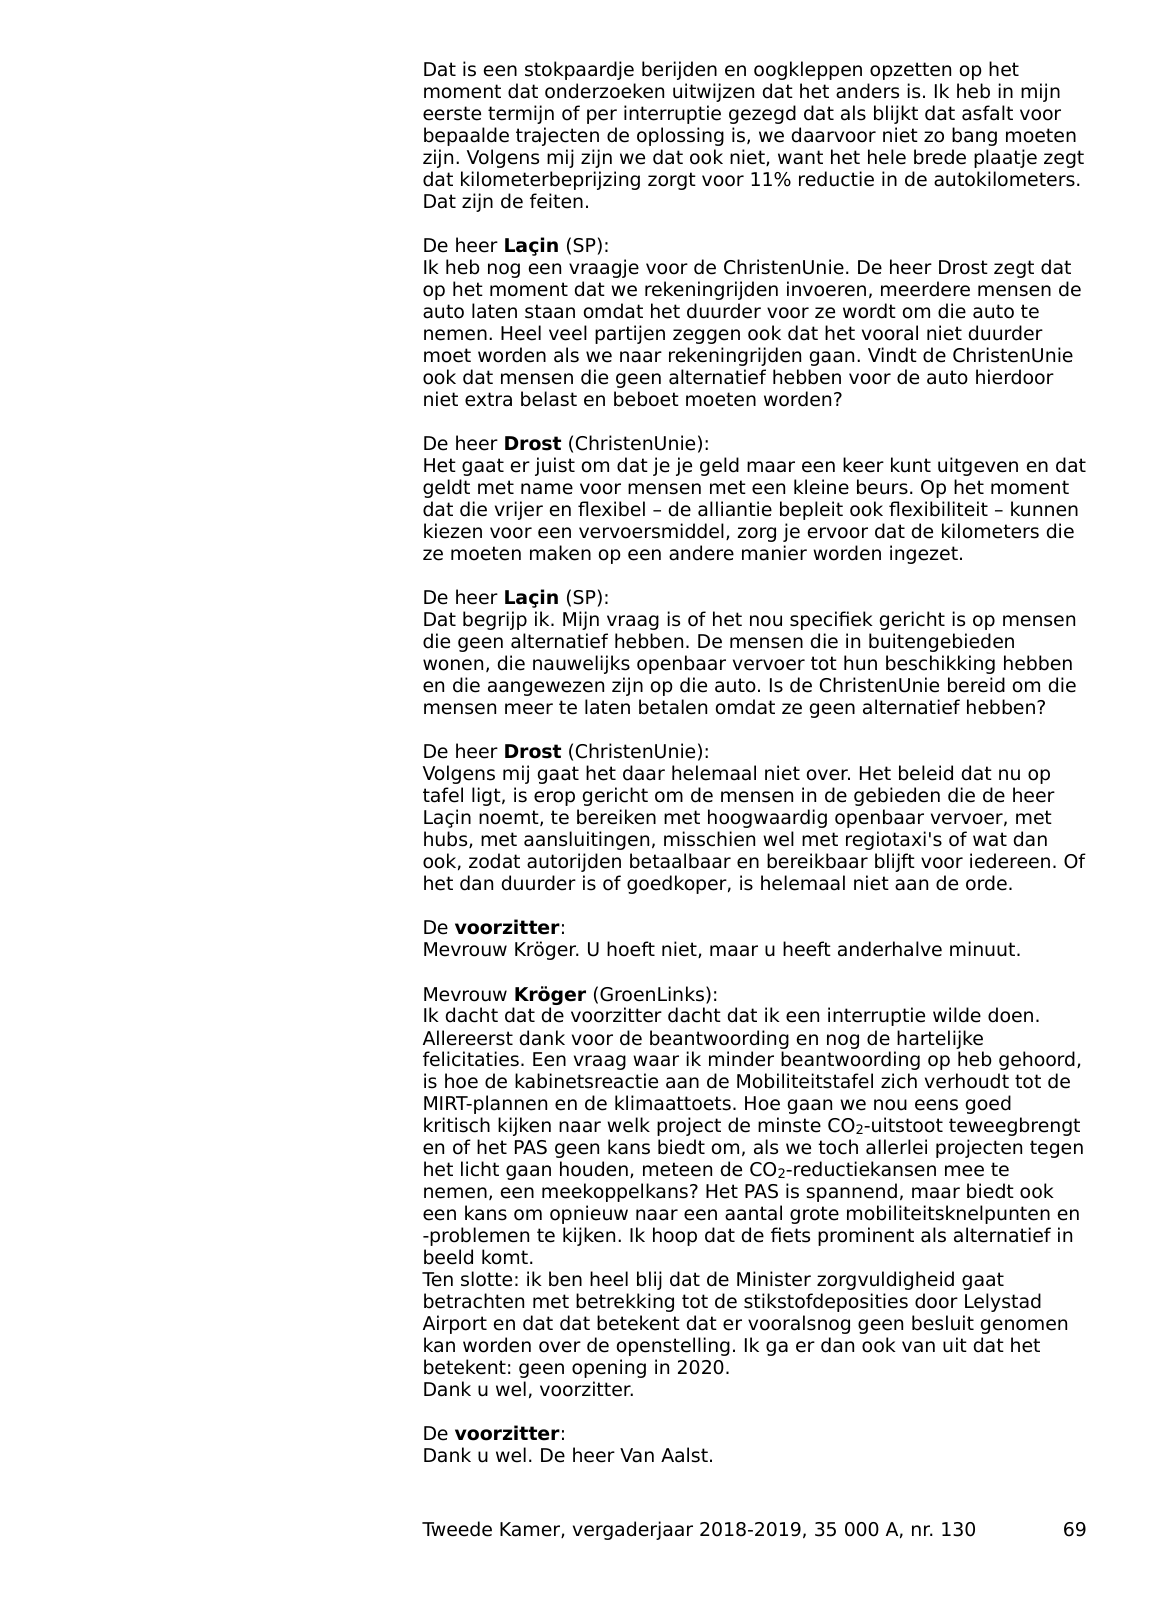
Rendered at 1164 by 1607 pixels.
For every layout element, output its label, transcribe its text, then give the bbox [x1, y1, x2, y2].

text Het gaat er juist om dat je je geld maar een keer kunt uitgeven en dat geldt met name voor mensen met een kleine beurs. Op het moment dat die vrijer en flexibel – de alliantie bepleit ook flexibiliteit – kunnen kiezen voor een vervoersmiddel, zorg je ervoor dat de kilometers die ze moeten maken op een andere manier worden ingezet. [422, 455, 1087, 565]
text De heer Laçin (SP): [422, 587, 1087, 609]
text Dat begrijp ik. Mijn vraag is of het nou specifiek gericht is op mensen die geen alternatief hebben. De mensen die in buitengebieden wonen, die nauwelijks openbaar vervoer tot hun beschikking hebben en die aangewezen zijn op die auto. Is de ChristenUnie bereid om die mensen meer te laten betalen omdat ze geen alternatief hebben? [422, 609, 1087, 719]
text Ik heb nog een vraagje voor de ChristenUnie. De heer Drost zegt dat op het moment dat we rekeningrijden invoeren, meerdere mensen de auto laten staan omdat het duurder voor ze wordt om die auto te nemen. Heel veel partijen zeggen ook dat het vooral niet duurder moet worden als we naar rekeningrijden gaan. Vindt de ChristenUnie ook dat mensen die geen alternatief hebben voor de auto hierdoor niet extra belast en beboet moeten worden? [422, 257, 1087, 411]
text Dat is een stokpaardje berijden en oogkleppen opzetten op het moment dat onderzoeken uitwijzen dat het anders is. Ik heb in mijn eerste termijn of per interruptie gezegd dat als blijkt dat asfalt voor bepaalde trajecten de oplossing is, we daarvoor niet zo bang moeten zijn. Volgens mij zijn we dat ook niet, want het hele brede plaatje zegt dat kilometerbeprijzing zorgt voor 11% reductie in de autokilometers. Dat zijn de feiten. [422, 59, 1087, 213]
text Dank u wel, voorzitter. [422, 1379, 1087, 1401]
text Ik dacht dat de voorzitter dacht dat ik een interruptie wilde doen. [422, 1005, 1087, 1027]
text Mevrouw Kröger. U hoeft niet, maar u heeft anderhalve minuut. [422, 939, 1087, 961]
text De voorzitter: [422, 917, 1087, 939]
text Ten slotte: ik ben heel blij dat de Minister zorgvuldigheid gaat betrachten met betrekking tot de stikstofdeposities door Lelystad Airport en dat dat betekent dat er vooralsnog geen besluit genomen kan worden over de openstelling. Ik ga er dan ook van uit dat het betekent: geen opening in 2020. [422, 1269, 1087, 1379]
text De voorzitter: [422, 1423, 1087, 1445]
text Dank u wel. De heer Van Aalst. [422, 1445, 1087, 1467]
text De heer Drost (ChristenUnie): [422, 741, 1087, 763]
text Mevrouw Kröger (GroenLinks): [422, 983, 1087, 1005]
text Allereerst dank voor de beantwoording en nog de hartelijke felicitaties. Een vraag waar ik minder beantwoording op heb gehoord, is hoe de kabinetsreactie aan de Mobiliteitstafel zich verhoudt tot de MIRT-plannen en de klimaattoets. Hoe gaan we nou eens goed kritisch kijken naar welk project de minste CO2-uitstoot teweegbrengt en of het PAS geen kans biedt om, als we toch allerlei projecten tegen het licht gaan houden, meteen de CO2-reductiekansen mee te nemen, een meekoppelkans? Het PAS is spannend, maar biedt ook een kans om opnieuw naar een aantal grote mobiliteitsknelpunten en -problemen te kijken. Ik hoop dat de fiets prominent als alternatief in beeld komt. [422, 1027, 1087, 1269]
text De heer Laçin (SP): [422, 235, 1087, 257]
text De heer Drost (ChristenUnie): [422, 433, 1087, 455]
text Volgens mij gaat het daar helemaal niet over. Het beleid dat nu op tafel ligt, is erop gericht om de mensen in de gebieden die de heer Laçin noemt, te bereiken met hoogwaardig openbaar vervoer, met hubs, met aansluitingen, misschien wel met regiotaxi's of wat dan ook, zodat autorijden betaalbaar en bereikbaar blijft voor iedereen. Of het dan duurder is of goedkoper, is helemaal niet aan de orde. [422, 763, 1087, 895]
